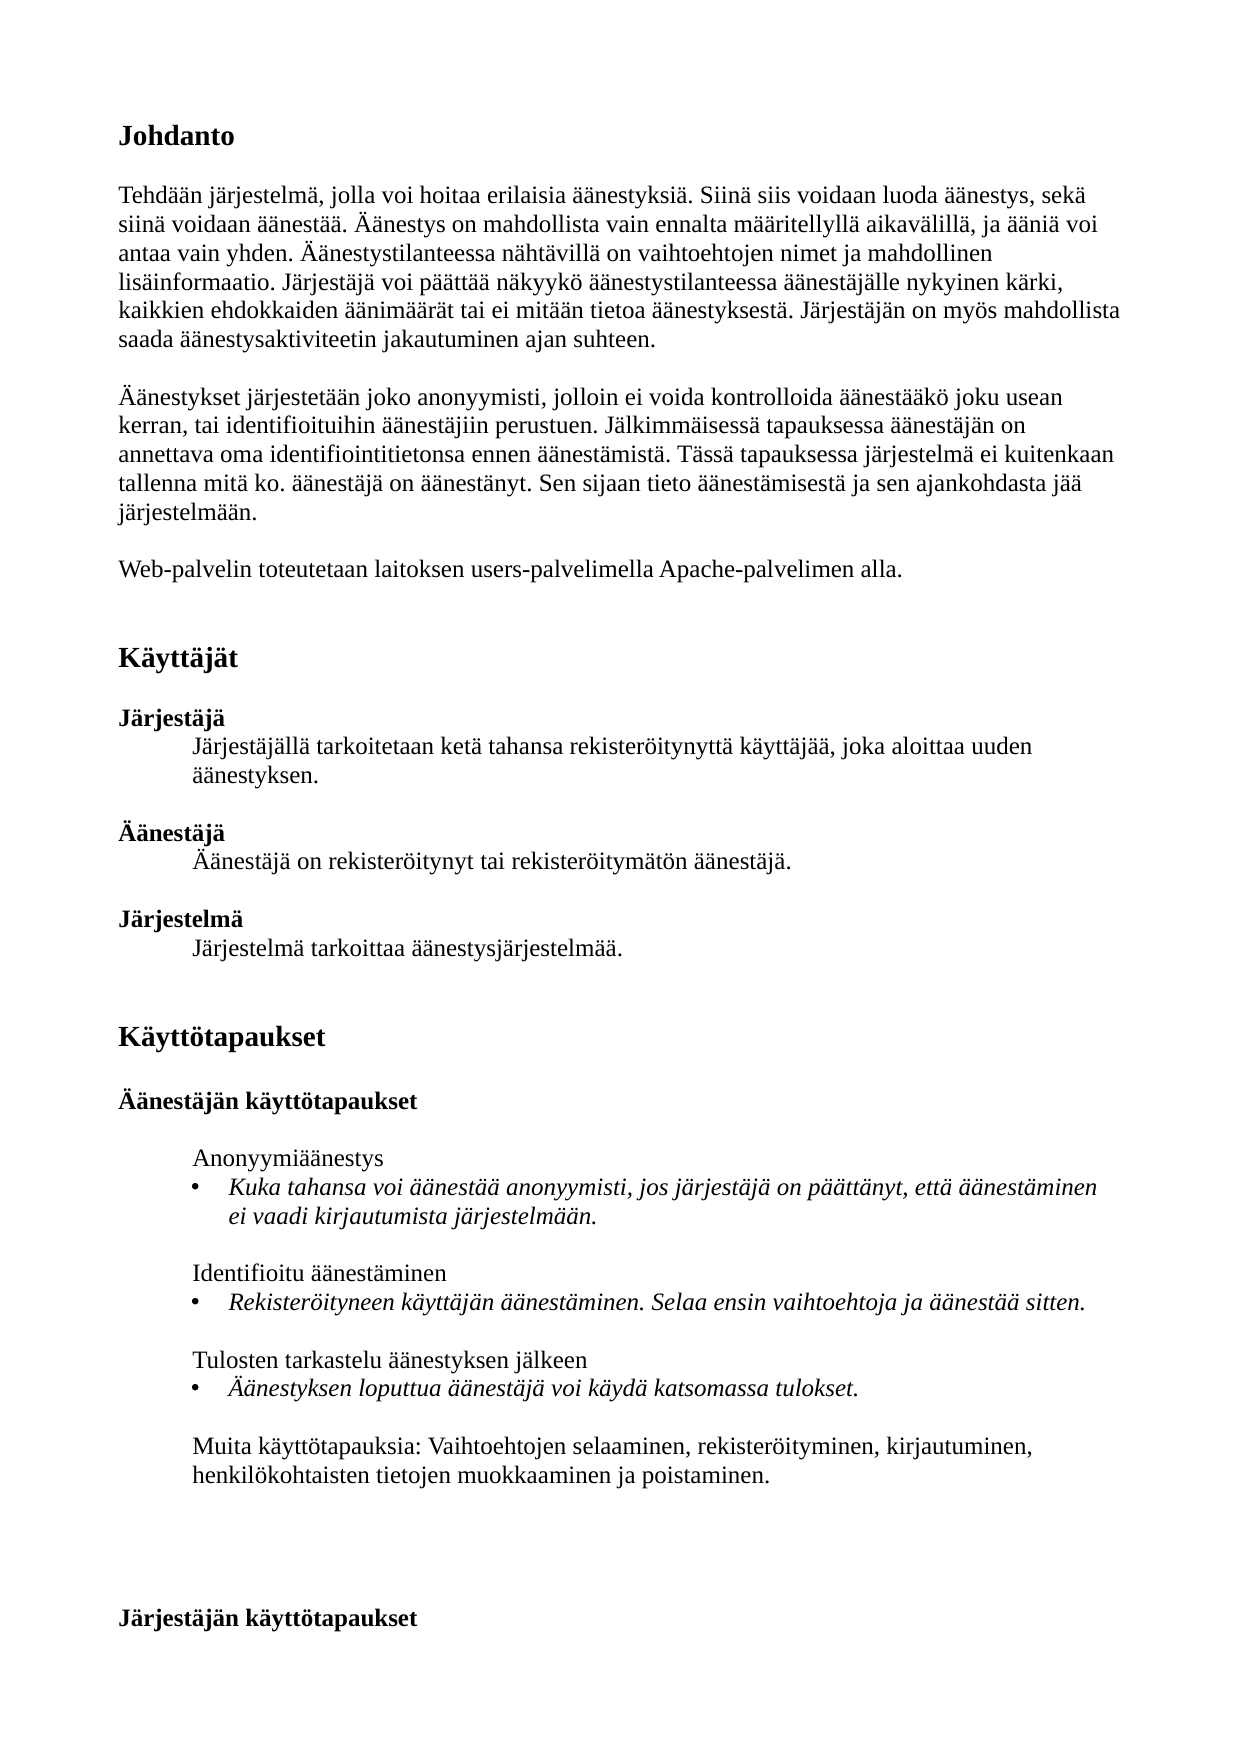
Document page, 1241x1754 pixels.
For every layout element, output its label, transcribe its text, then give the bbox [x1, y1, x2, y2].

text Käyttäjät [118, 640, 1122, 674]
list Äänestyksen loputtua äänestäjä voi käydä katsomassa tulokset. [191, 1373, 1122, 1402]
text Järjestelmä tarkoittaa äänestysjärjestelmää. [118, 933, 1122, 961]
text Äänestykset järjestetään joko anonyymisti, jolloin ei voida kontrolloida äänestääkö joku usean kerran, tai identifioituihin äänestäjiin perustuen. Jälkimmäisessä tapauksessa äänestäjän on annettava oma identifiointitietonsa ennen äänestämistä. Tässä tapauksessa järjestelmä ei kuitenkaan tallenna mitä ko. äänestäjä on äänestänyt. Sen sijaan tieto äänestämisestä ja sen ajankohdasta jää järjestelmään. [118, 382, 1122, 525]
text Web-palvelin toteutetaan laitoksen users-palvelimella Apache-palvelimen alla. [118, 554, 1122, 583]
list Kuka tahansa voi äänestää anonyymisti, jos järjestäjä on päättänyt, että äänestäminen ei vaadi kirjautumista järjestelmään. [191, 1172, 1122, 1230]
text Järjestelmä [118, 904, 1122, 933]
text Identifioitu äänestäminen [118, 1258, 1122, 1287]
list Rekisteröityneen käyttäjän äänestäminen. Selaa ensin vaihtoehtoja ja äänestää sitten. [191, 1287, 1122, 1316]
text Järjestäjä [118, 703, 1122, 731]
text Äänestäjä on rekisteröitynyt tai rekisteröitymätön äänestäjä. [118, 846, 1122, 875]
text Tulosten tarkastelu äänestyksen jälkeen [118, 1345, 1122, 1373]
text Järjestäjän käyttötapaukset [118, 1603, 1122, 1632]
text Muita käyttötapauksia: Vaihtoehtojen selaaminen, rekisteröityminen, kirjautuminen, henkilökohtaisten tietojen muokkaaminen ja poistaminen. [118, 1431, 1122, 1488]
text Käyttötapaukset [118, 1019, 1122, 1052]
text Järjestäjällä tarkoitetaan ketä tahansa rekisteröitynyttä käyttäjää, joka aloittaa uuden äänestyksen. [118, 731, 1122, 789]
text Äänestäjän käyttötapaukset [118, 1086, 1122, 1115]
text Äänestäjä [118, 818, 1122, 846]
text Anonyymiäänestys [118, 1143, 1122, 1172]
text Tehdään järjestelmä, jolla voi hoitaa erilaisia äänestyksiä. Siinä siis voidaan luoda äänestys, sekä siinä voidaan äänestää. Äänestys on mahdollista vain ennalta määritellyllä aikavälillä, ja ääniä voi antaa vain yhden. Äänestystilanteessa nähtävillä on vaihtoehtojen nimet ja mahdollinen lisäinformaatio. Järjestäjä voi päättää näkyykö äänestystilanteessa äänestäjälle nykyinen kärki, kaikkien ehdokkaiden äänimäärät tai ei mitään tietoa äänestyksestä. Järjestäjän on myös mahdollista saada äänestysaktiviteetin jakautuminen ajan suhteen. [118, 180, 1122, 353]
text Johdanto [118, 118, 1122, 152]
